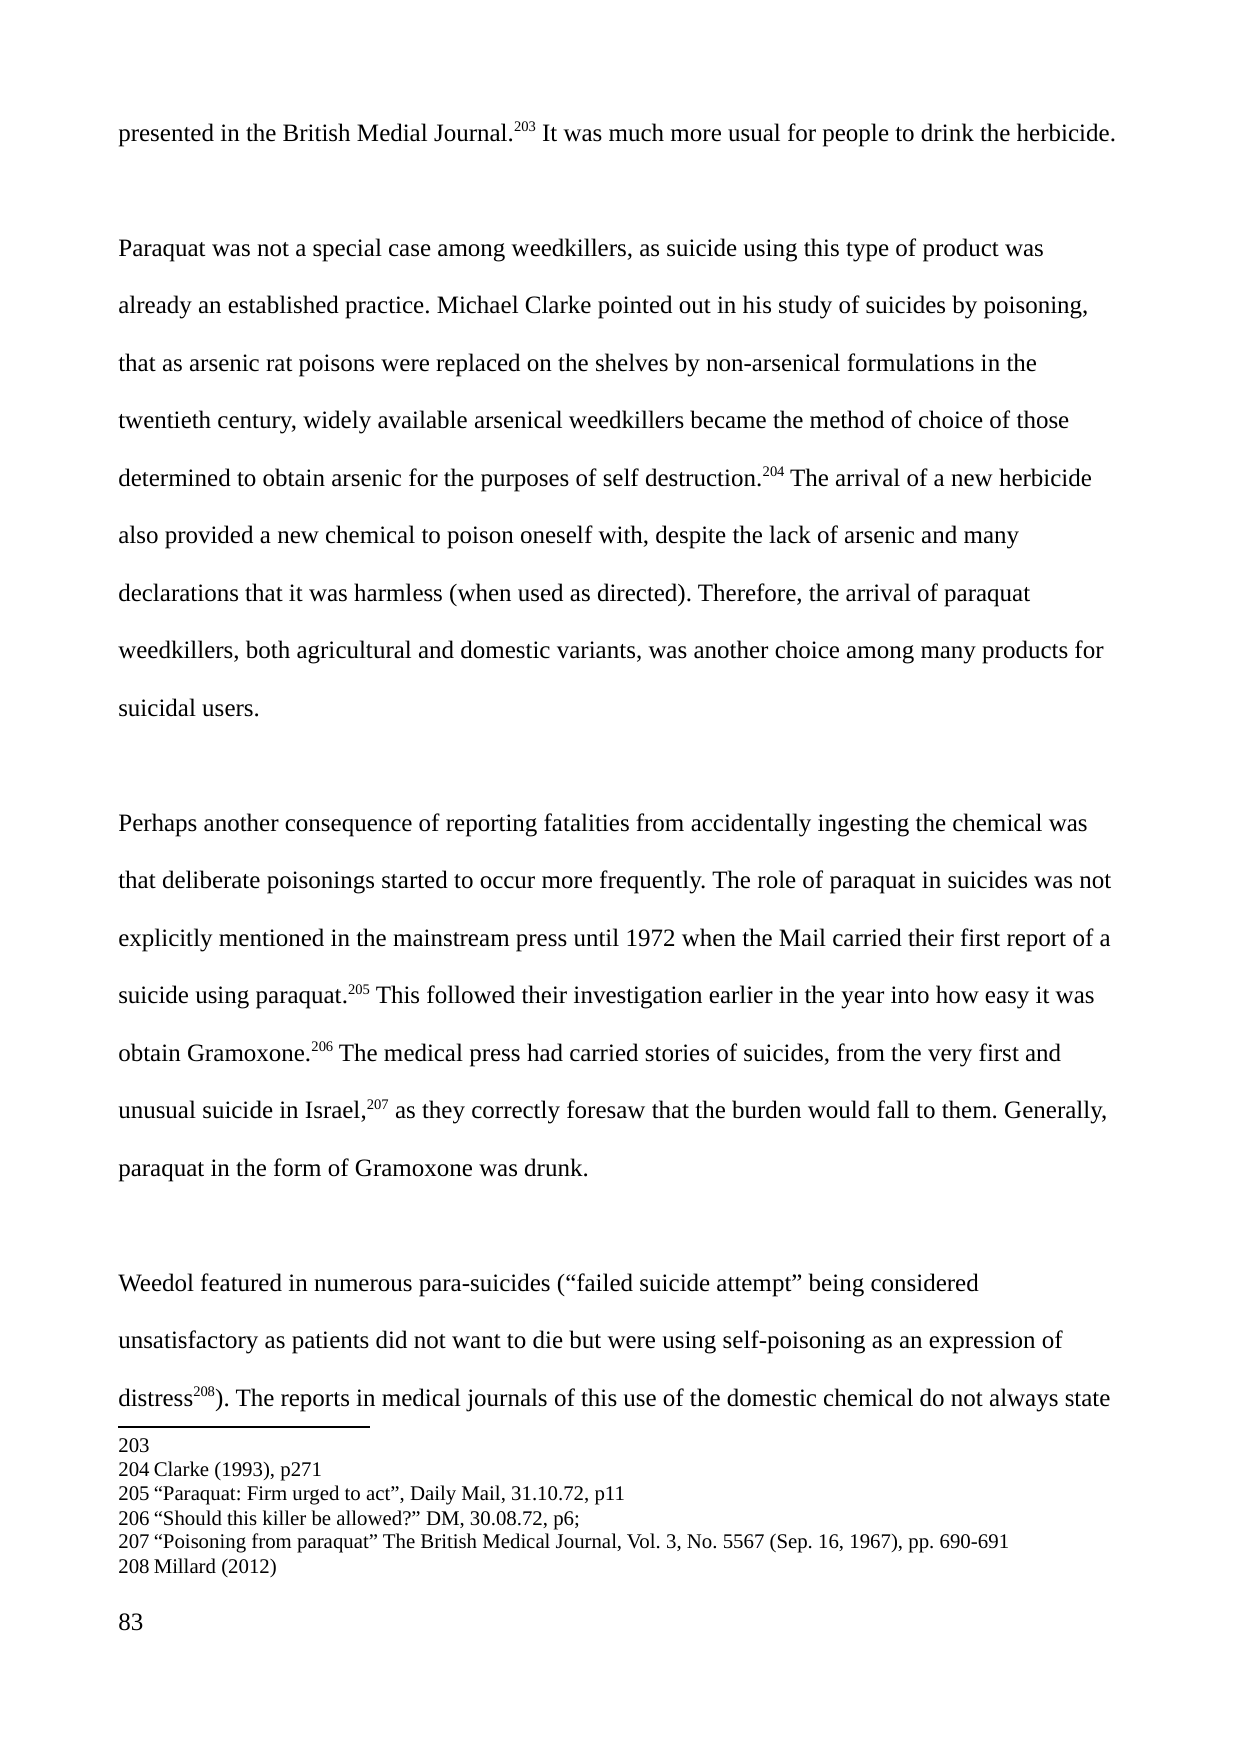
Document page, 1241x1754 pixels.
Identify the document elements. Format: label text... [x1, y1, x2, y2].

text Millard (2012) [118, 1553, 1122, 1578]
text presented in the British Medial Journal. It was much more usual for people to drink the herbicide. [118, 118, 1122, 147]
text Clarke (1993), p271 [118, 1457, 1122, 1481]
text Weedol featured in numerous para-suicides (“failed suicide attempt” being considered unsatisfactory as patients did not want to die but were using self-poisoning as an expression of distress). The reports in medical journals of this use of the domestic chemical do not always state [118, 1268, 1122, 1412]
text Perhaps another consequence of reporting fatalities from accidentally ingesting the chemical was that deliberate poisonings started to occur more frequently. The role of paraquat in suicides was not explicitly mentioned in the mainstream press until 1972 when the Mail carried their first report of a suicide using paraquat. This followed their investigation earlier in the year into how easy it was obtain Gramoxone. The medical press had carried stories of suicides, from the very first and unusual suicide in Israel, as they correctly foresaw that the burden would fall to them. Generally, paraquat in the form of Gramoxone was drunk. [118, 808, 1122, 1182]
text “Should this killer be allowed?” DM, 30.08.72, p6; [118, 1505, 1122, 1529]
text Paraquat was not a special case among weedkillers, as suicide using this type of product was already an established practice. Michael Clarke pointed out in his study of suicides by poisoning, that as arsenic rat poisons were replaced on the shelves by non-arsenical formulations in the twentieth century, widely available arsenical weedkillers became the method of choice of those determined to obtain arsenic for the purposes of self destruction. The arrival of a new herbicide also provided a new chemical to poison oneself with, despite the lack of arsenic and many declarations that it was harmless (when used as directed). Therefore, the arrival of paraquat weedkillers, both agricultural and domestic variants, was another choice among many products for suicidal users. [118, 233, 1122, 722]
text “Poisoning from paraquat” The British Medical Journal, Vol. 3, No. 5567 (Sep. 16, 1967), pp. 690-691 [118, 1529, 1122, 1553]
text “Paraquat: Firm urged to act”, Daily Mail, 31.10.72, p11 [118, 1481, 1122, 1505]
